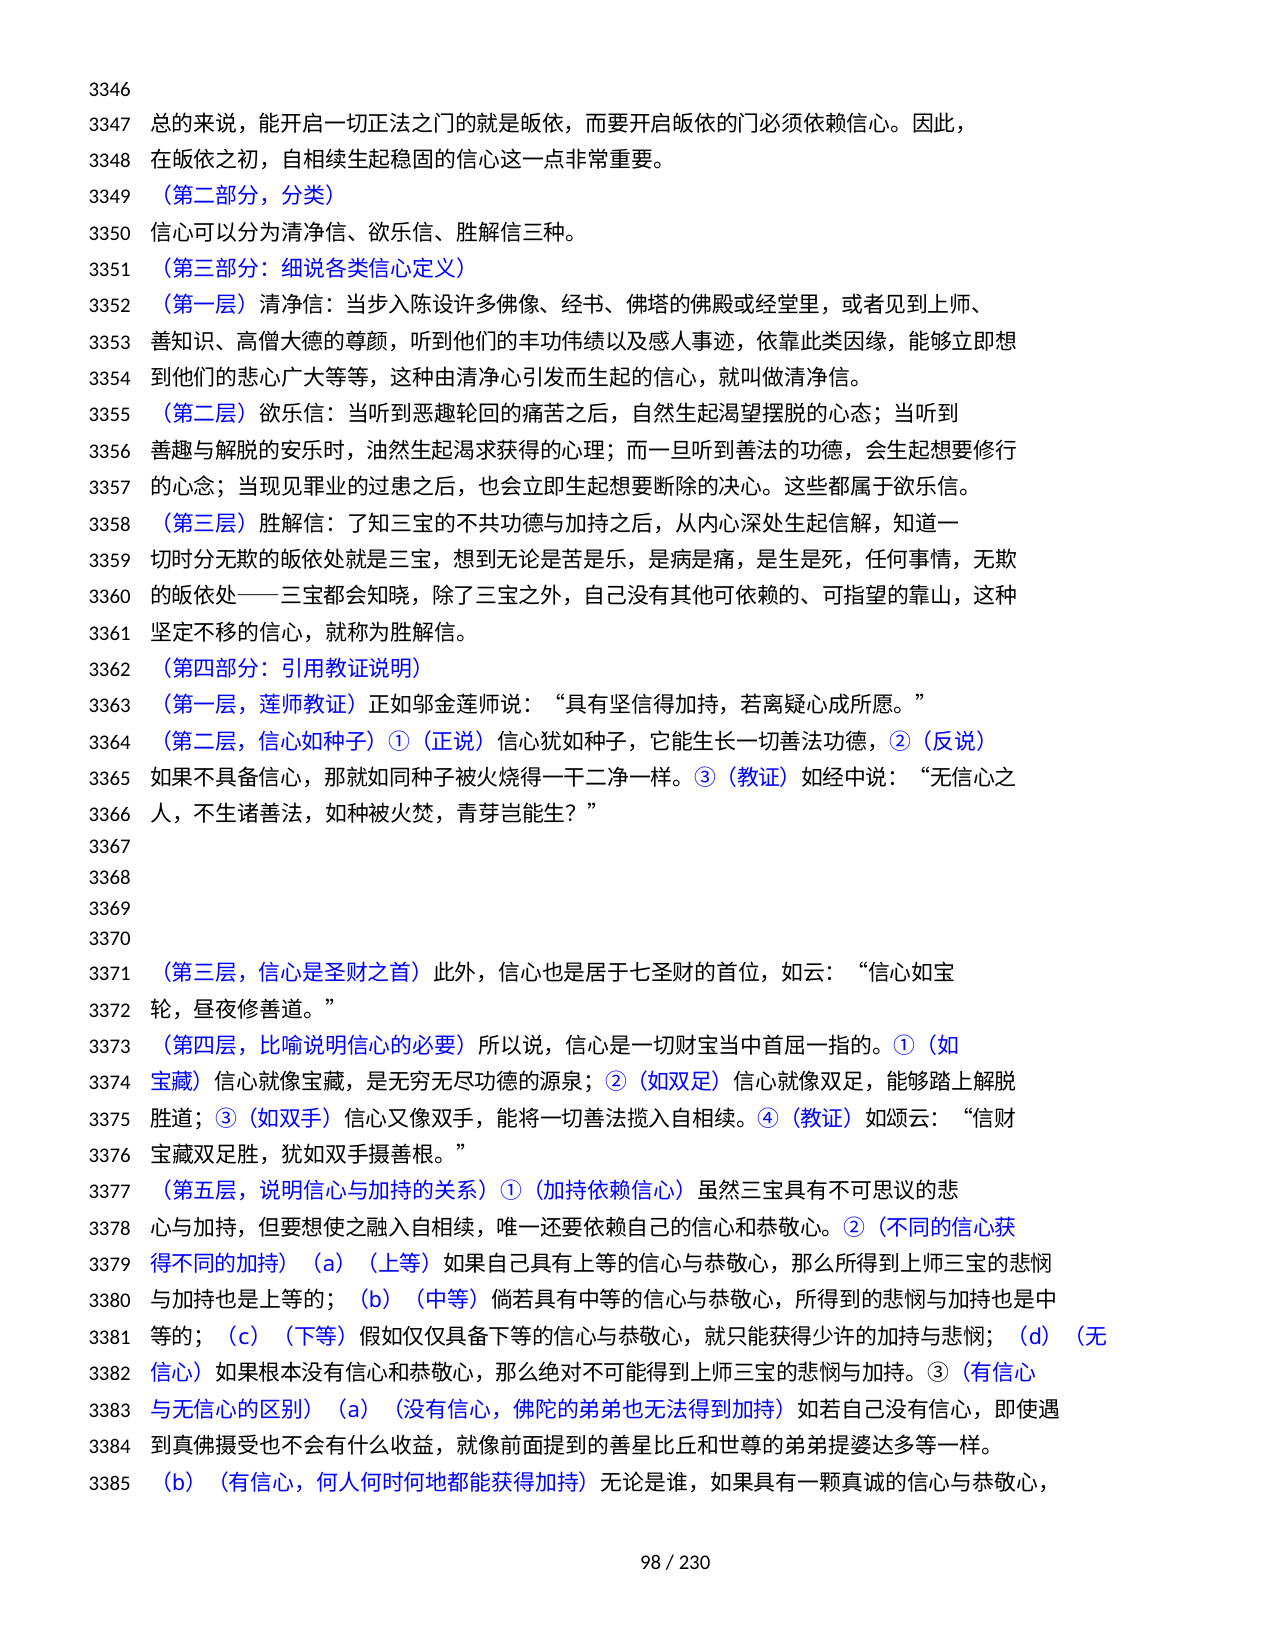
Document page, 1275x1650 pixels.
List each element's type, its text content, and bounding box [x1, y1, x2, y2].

text 坚定不移的信心，就称为胜解信。 [150, 614, 1200, 646]
text 如果不具备信心，那就如同种子被火烧得一干二净一样。③（教证）如经中说：“无信心之 [150, 760, 1200, 792]
text 宝藏）信心就像宝藏，是无穷无尽功德的源泉；②（如双足）信心就像双足，能够踏上解脱 [150, 1064, 1200, 1096]
text 与加持也是上等的；（b）（中等）倘若具有中等的信心与恭敬心，所得到的悲悯与加持也是中 [150, 1282, 1200, 1314]
text 胜道；③（如双手）信心又像双手，能将一切善法揽入自相续。④（教证）如颂云：“信财 [150, 1101, 1200, 1132]
text （第三层）胜解信：了知三宝的不共功德与加持之后，从内心深处生起信解，知道一 [150, 506, 1200, 537]
text 信心可以分为清净信、欲乐信、胜解信三种。 [150, 215, 1200, 246]
text （第二层，信心如种子）①（正说）信心犹如种子，它能生长一切善法功德，②（反说） [150, 724, 1200, 755]
text （第三部分：细说各类信心定义） [150, 251, 1200, 283]
text 得不同的加持）（a）（上等）如果自己具有上等的信心与恭敬心，那么所得到上师三宝的悲悯 [150, 1246, 1200, 1278]
text （第二层）欲乐信：当听到恶趣轮回的痛苦之后，自然生起渴望摆脱的心态；当听到 [150, 396, 1200, 428]
text 在皈依之初，自相续生起稳固的信心这一点非常重要。 [150, 142, 1200, 174]
text 的皈依处——三宝都会知晓，除了三宝之外，自己没有其他可依赖的、可指望的靠山，这种 [150, 578, 1200, 610]
text 到他们的悲心广大等等，这种由清净心引发而生起的信心，就叫做清净信。 [150, 360, 1200, 392]
text （第四层，比喻说明信心的必要）所以说，信心是一切财宝当中首屈一指的。①（如 [150, 1028, 1200, 1059]
text 等的；（c）（下等）假如仅仅具备下等的信心与恭敬心，就只能获得少许的加持与悲悯；（d）（无 [150, 1319, 1200, 1351]
text 善知识、高僧大德的尊颜，听到他们的丰功伟绩以及感人事迹，依靠此类因缘，能够立即想 [150, 324, 1200, 355]
text 宝藏双足胜，犹如双手摄善根。” [150, 1137, 1200, 1169]
text （第一层，莲师教证）正如邬金莲师说：“具有坚信得加持，若离疑心成所愿。” [150, 687, 1200, 719]
text （第四部分：引用教证说明） [150, 651, 1200, 683]
text 的心念；当现见罪业的过患之后，也会立即生起想要断除的决心。这些都属于欲乐信。 [150, 469, 1200, 501]
text （第一层）清净信：当步入陈设许多佛像、经书、佛塔的佛殿或经堂里，或者见到上师、 [150, 287, 1200, 319]
text 总的来说，能开启一切正法之门的就是皈依，而要开启皈依的门必须依赖信心。因此， [150, 106, 1200, 137]
text （第五层，说明信心与加持的关系）①（加持依赖信心）虽然三宝具有不可思议的悲 [150, 1173, 1200, 1205]
text 心与加持，但要想使之融入自相续，唯一还要依赖自己的信心和恭敬心。②（不同的信心获 [150, 1210, 1200, 1241]
text 与无信心的区别）（a）（没有信心，佛陀的弟弟也无法得到加持）如若自己没有信心，即使遇 [150, 1392, 1200, 1423]
text 切时分无欺的皈依处就是三宝，想到无论是苦是乐，是病是痛，是生是死，任何事情，无欺 [150, 542, 1200, 573]
text 轮，昼夜修善道。” [150, 992, 1200, 1023]
text 善趣与解脱的安乐时，油然生起渴求获得的心理；而一旦听到善法的功德，会生起想要修行 [150, 433, 1200, 464]
text 到真佛摄受也不会有什么收益，就像前面提到的善星比丘和世尊的弟弟提婆达多等一样。 [150, 1428, 1200, 1460]
text （第三层，信心是圣财之首）此外，信心也是居于七圣财的首位，如云：“信心如宝 [150, 955, 1200, 987]
text 人，不生诸善法，如种被火焚，青芽岂能生？” [150, 796, 1200, 828]
text （b）（有信心，何人何时何地都能获得加持）无论是谁，如果具有一颗真诚的信心与恭敬心， [150, 1464, 1200, 1496]
text 信心）如果根本没有信心和恭敬心，那么绝对不可能得到上师三宝的悲悯与加持。③（有信心 [150, 1355, 1200, 1387]
text （第二部分，分类） [150, 178, 1200, 210]
